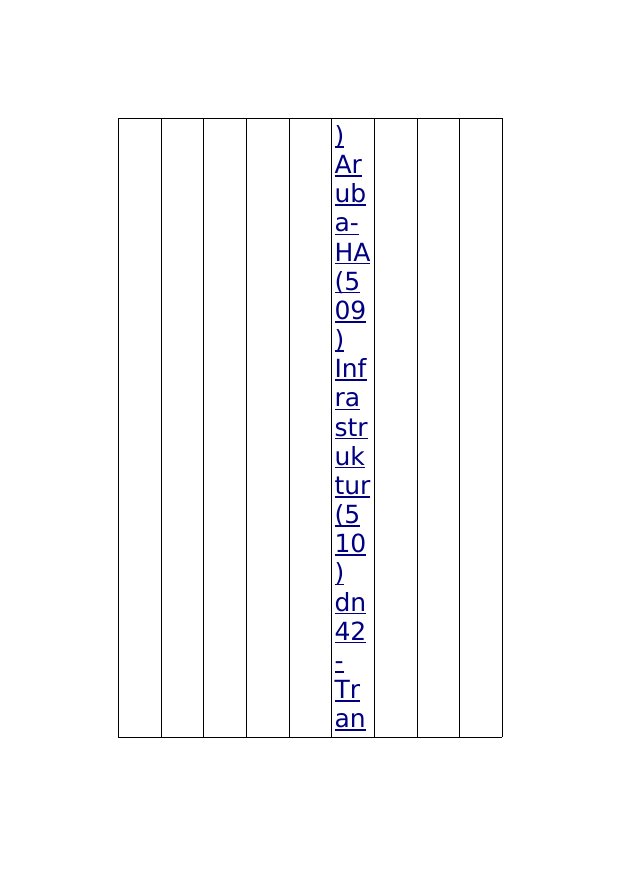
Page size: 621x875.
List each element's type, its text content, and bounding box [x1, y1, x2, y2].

table_cell [162, 119, 203, 737]
table_cell [119, 119, 161, 737]
table_cell [247, 119, 289, 737]
table_cell [375, 119, 417, 737]
table_cell [204, 119, 246, 737]
table_cell [290, 119, 331, 737]
table_cell ) Aruba-HA (509) Infrastruktur (510) dn42-Tran [332, 119, 374, 737]
table_cell [418, 119, 459, 737]
table_cell [460, 119, 502, 737]
